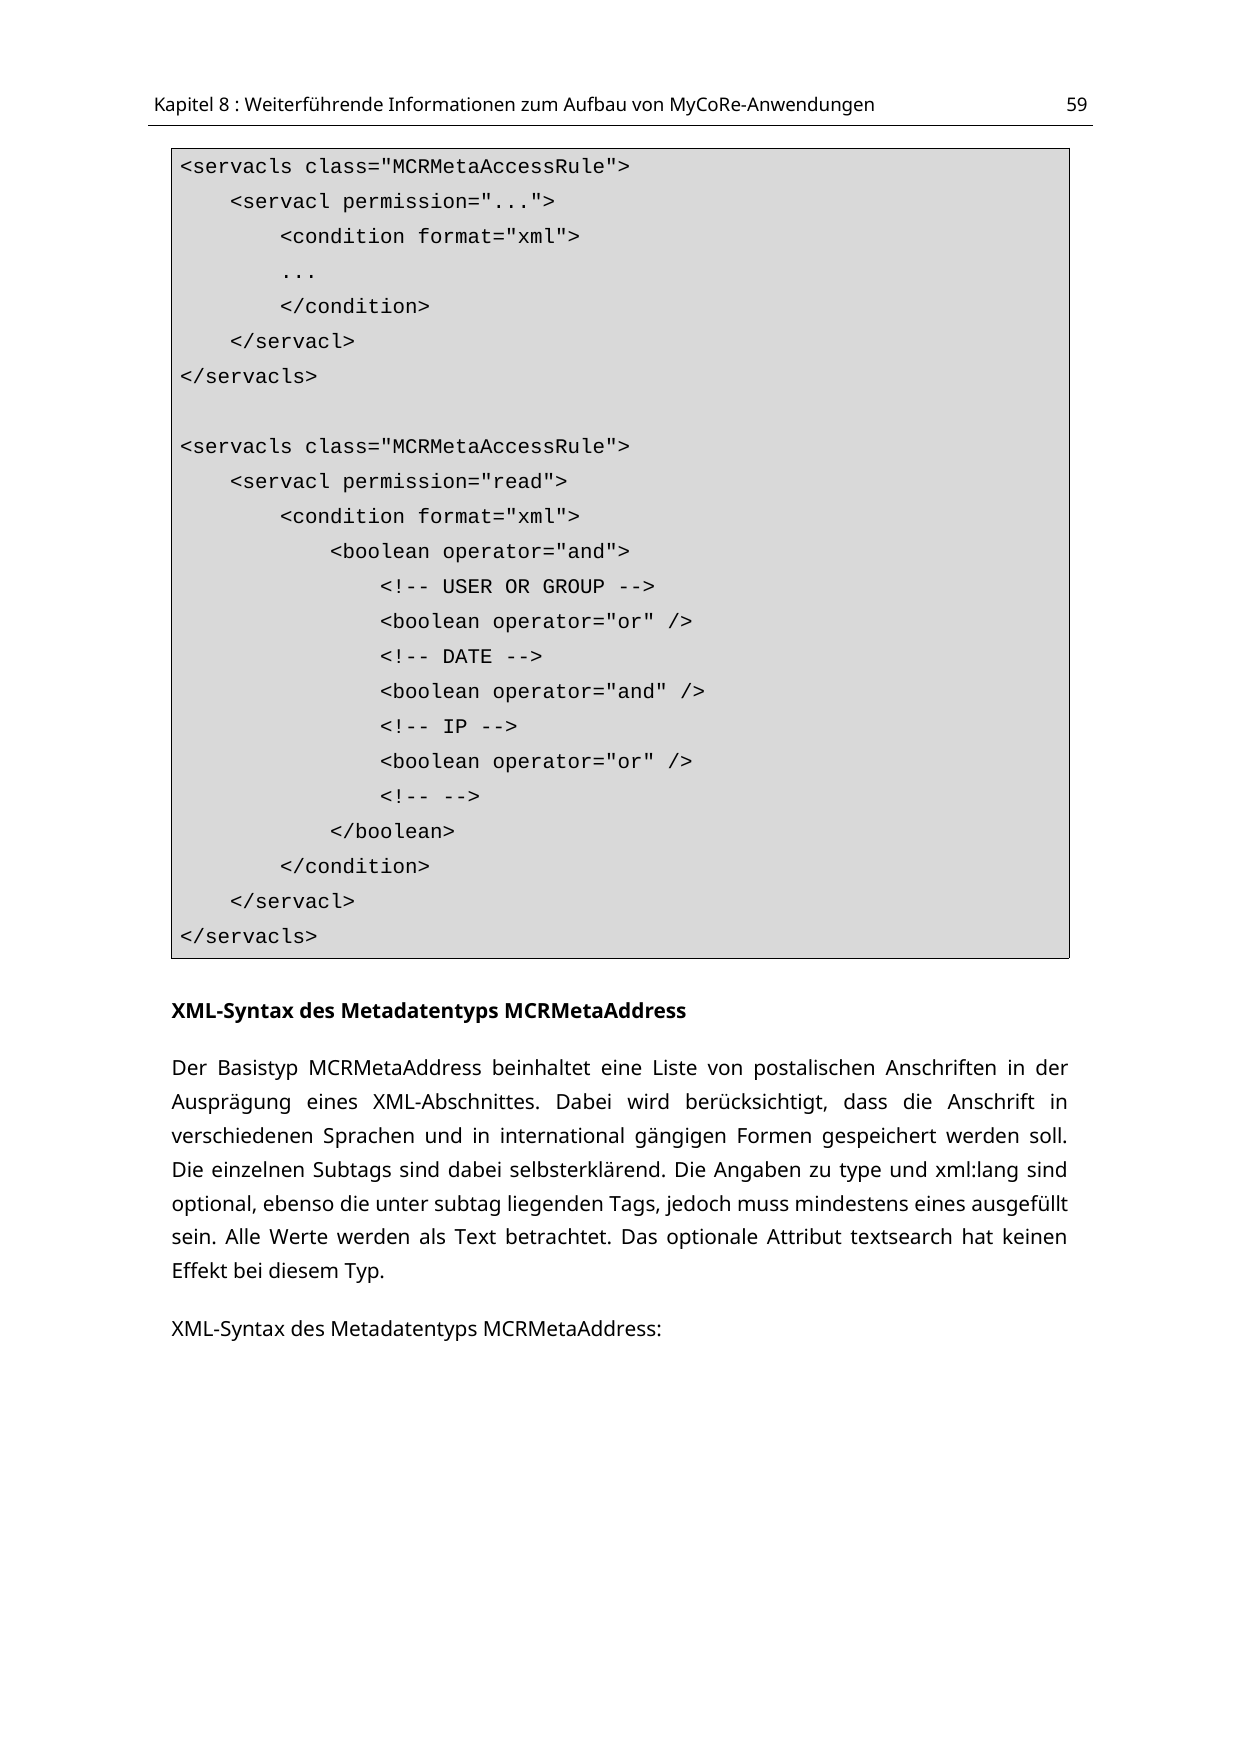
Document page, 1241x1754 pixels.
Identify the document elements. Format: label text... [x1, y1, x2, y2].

text <boolean operator="and" /> [172, 673, 1069, 704]
text <condition format="xml"> [172, 498, 1069, 529]
text </servacl> [172, 323, 1069, 354]
text <!-- DATE --> [172, 638, 1069, 669]
text </condition> [172, 848, 1069, 879]
text XML-Syntax des Metadatentyps MCRMetaAddress: [171, 1314, 1069, 1342]
text </servacls> [172, 918, 1069, 958]
text <boolean operator="or" /> [172, 603, 1069, 634]
text <servacl permission="read"> [172, 463, 1069, 494]
text </servacl> [172, 883, 1069, 914]
text <servacls class="MCRMetaAccessRule"> [172, 149, 1069, 179]
text ... [172, 253, 1069, 284]
text <boolean operator="or" /> [172, 743, 1069, 774]
text <servacl permission="..."> [172, 183, 1069, 214]
text </condition> [172, 288, 1069, 319]
text <condition format="xml"> [172, 218, 1069, 249]
text </servacls> [172, 358, 1069, 389]
text <boolean operator="and"> [172, 533, 1069, 564]
text <!-- USER OR GROUP --> [172, 568, 1069, 599]
text <servacls class="MCRMetaAccessRule"> [172, 428, 1069, 459]
subtitle XML-Syntax des Metadatentyps MCRMetaAddress [171, 996, 1092, 1024]
text <!-- --> [172, 778, 1069, 809]
text Der Basistyp MCRMetaAddress beinhaltet eine Liste von postalischen Anschriften in der Ausprägung eines XML-Abschnittes. Dabei wird berücksichtigt, dass die Anschrift in verschiedenen Sprachen und in international gängigen Formen gespeichert werden soll. Die einzelnen Subtags sind dabei selbsterklärend. Die Angaben zu type und xml:lang sind optional, ebenso die unter subtag liegenden Tags, jedoch muss mindestens eines ausgefüllt sein. Alle Werte werden als Text betrachtet. Das optionale Attribut textsearch hat keinen Effekt bei diesem Typ. [171, 1053, 1069, 1284]
text <!-- IP --> [172, 708, 1069, 739]
text </boolean> [172, 813, 1069, 844]
